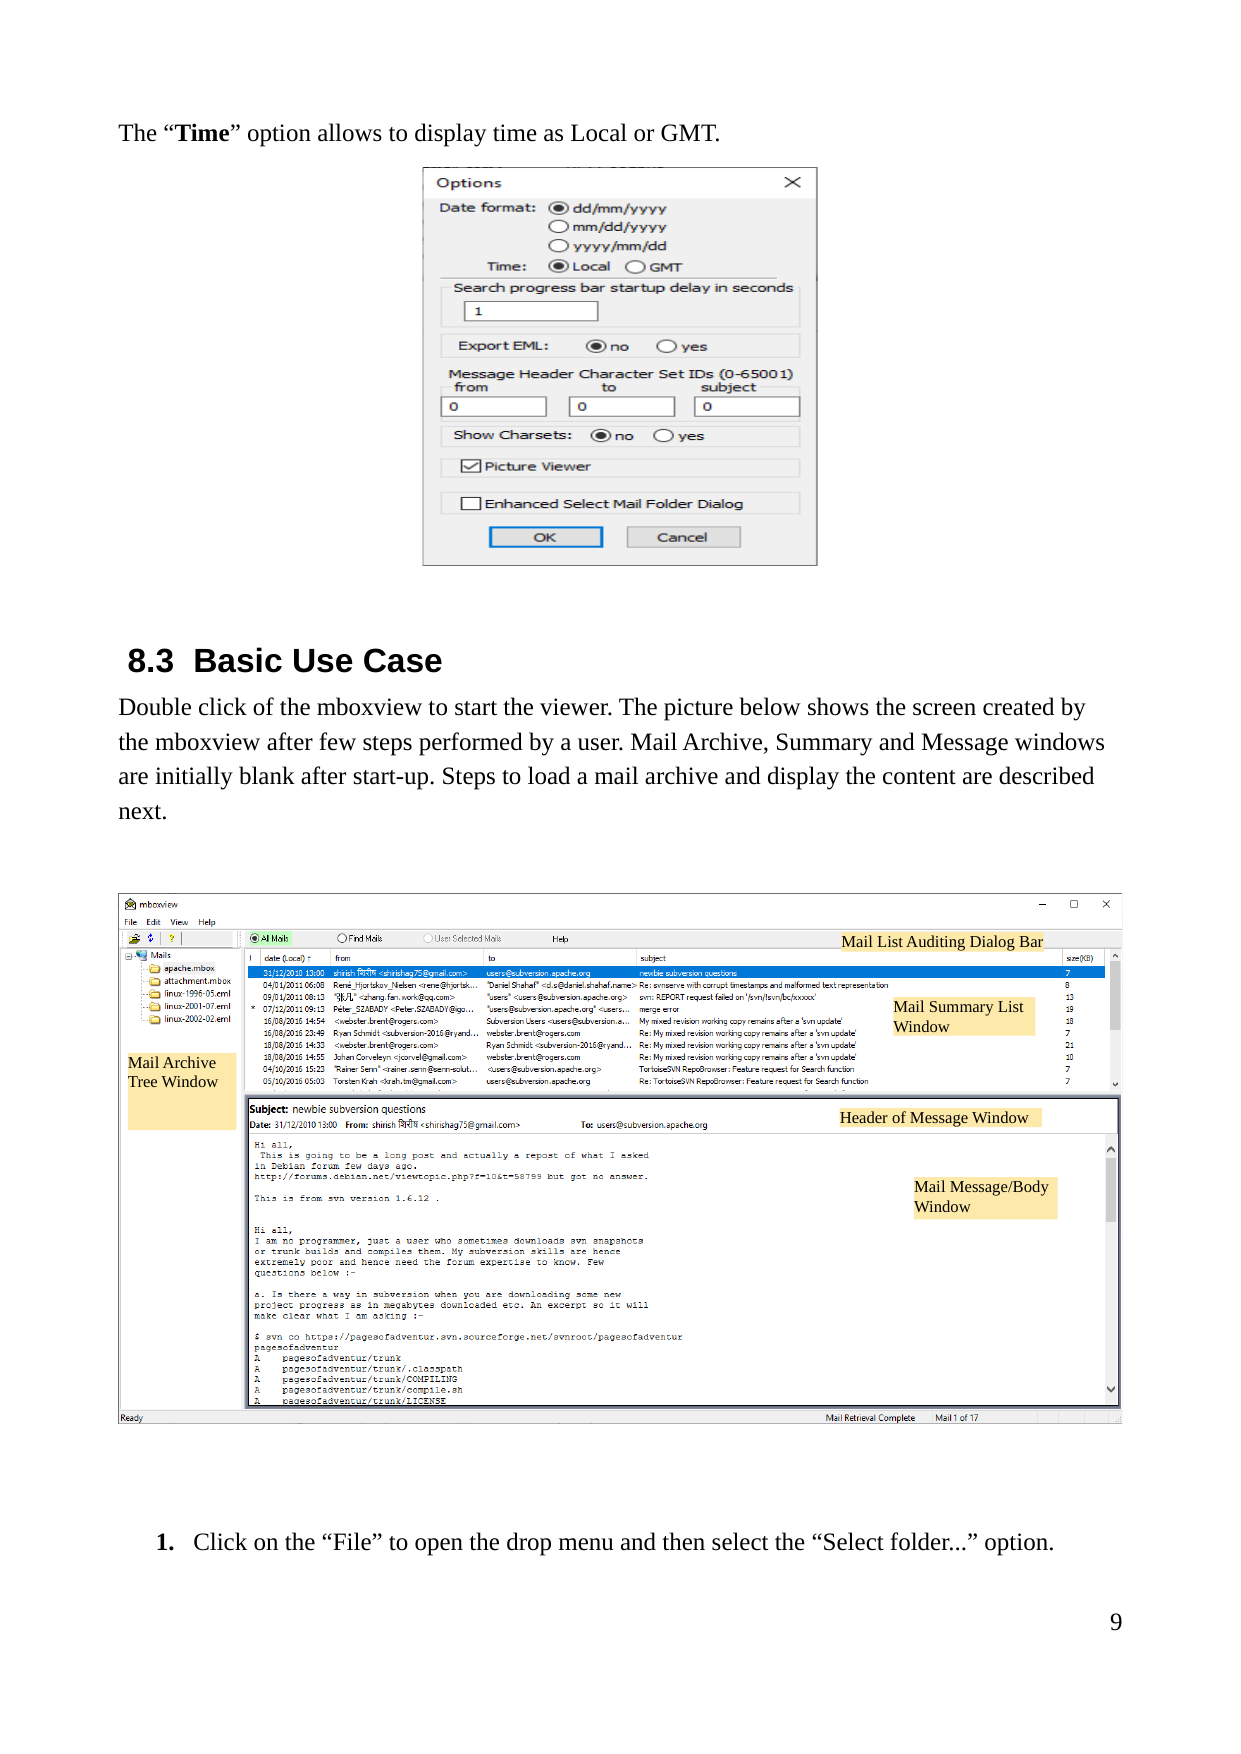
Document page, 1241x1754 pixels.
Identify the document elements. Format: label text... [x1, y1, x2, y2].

text The “Time” option allows to display time as Local or GMT. [118, 118, 1122, 147]
list Click on the “File” to open the drop menu and then select the “Select folder...” option. [156, 1527, 1122, 1556]
subtitle Basic Use Case [118, 641, 1122, 680]
picture [118, 893, 1123, 1424]
picture [422, 167, 818, 566]
text Double click of the mboxview to start the viewer. The picture below shows the screen created by the mboxview after few steps performed by a user. Mail Archive, Summary and Message windows are initially blank after start-up. Steps to load a mail archive and display the content are described next. [118, 692, 1122, 824]
